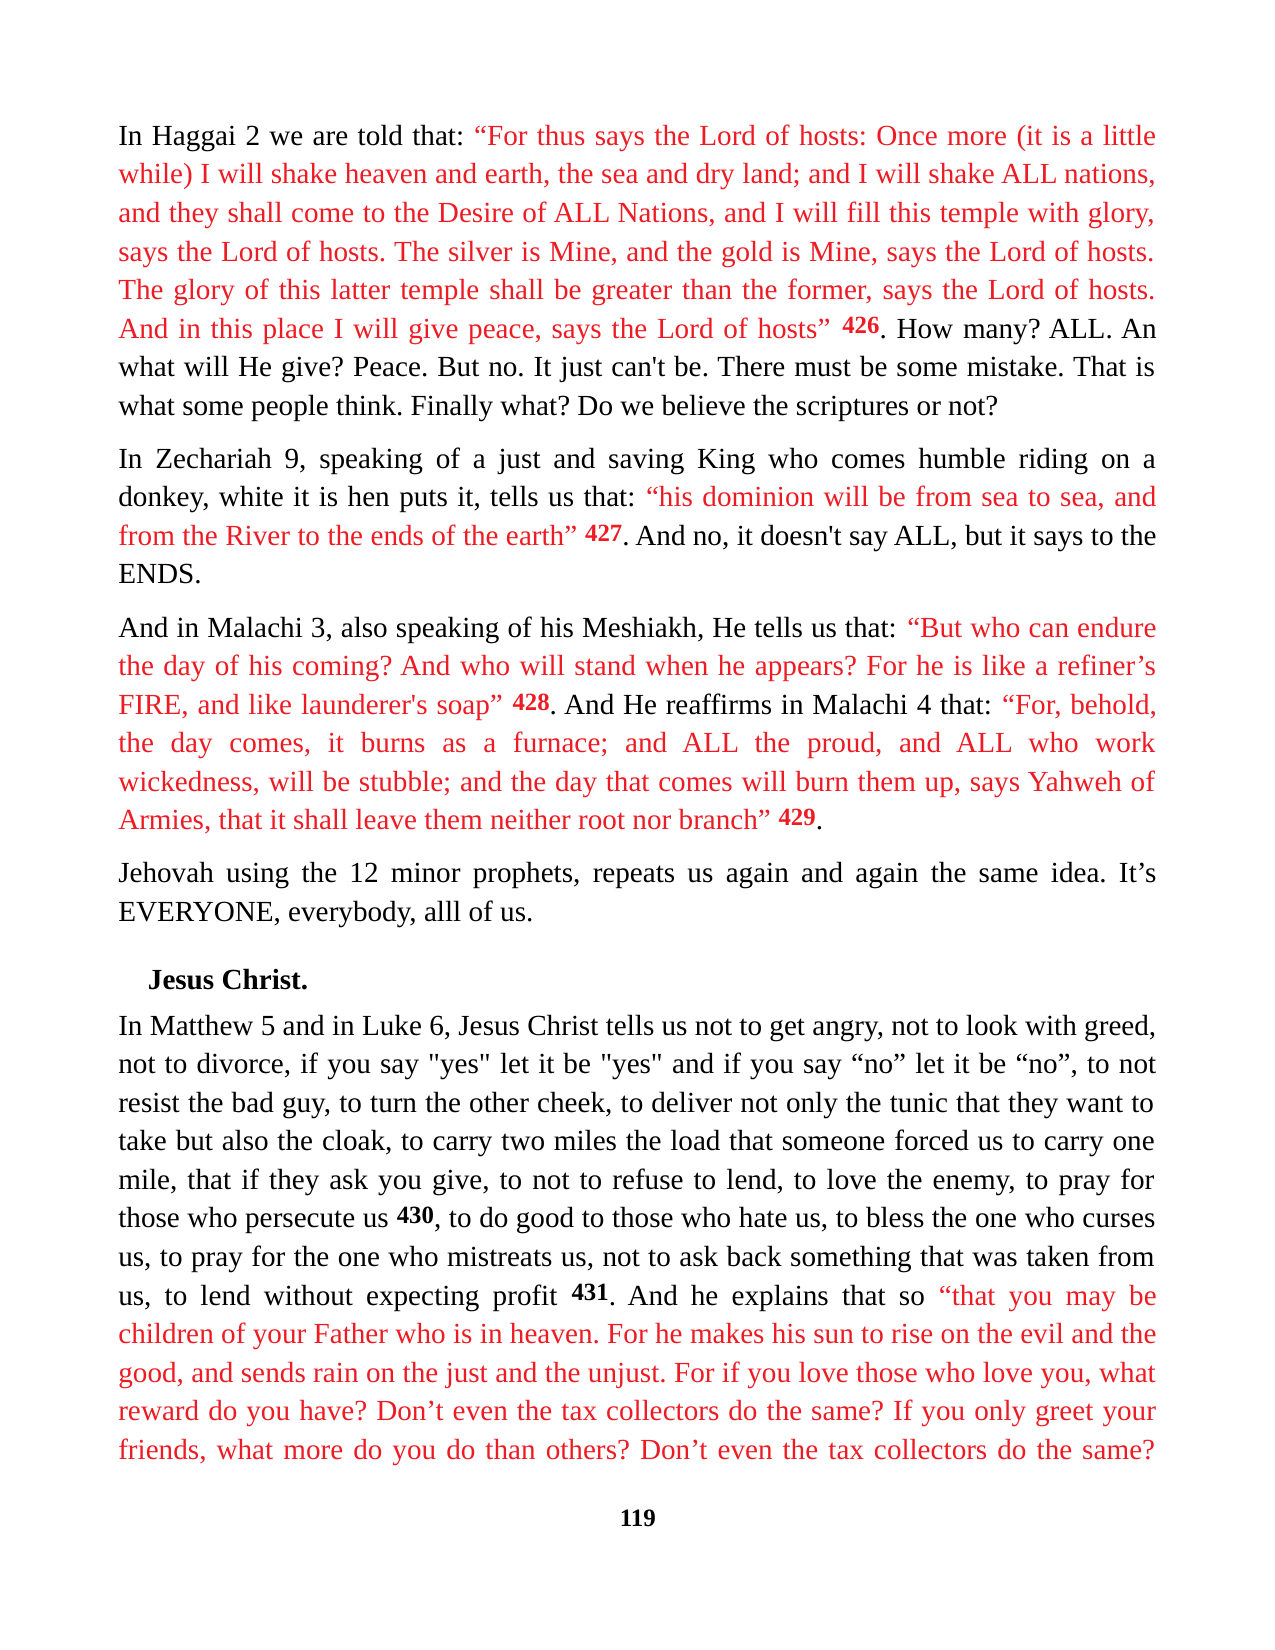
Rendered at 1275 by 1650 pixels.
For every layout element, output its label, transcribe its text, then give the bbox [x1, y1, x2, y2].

text In Zechariah 9, speaking of a just and saving King who comes humble riding on a donkey, white it is hen puts it, tells us that: “his dominion will be from sea to sea, and from the River to the ends of the earth” . And no, it doesn't say ALL, but it says to the ENDS. [118, 441, 1157, 590]
subtitle Jesus Christ. [148, 962, 1157, 995]
text In Matthew 5 and in Luke 6, Jesus Christ tells us not to get angry, not to look with greed, not to divorce, if you say "yes" let it be "yes" and if you say “no” let it be “no”, to not resist the bad guy, to turn the other cheek, to deliver not only the tunic that they want to take but also the cloak, to carry two miles the load that someone forced us to carry one mile, that if they ask you give, to not to refuse to lend, to love the enemy, to pray for those who persecute us , to do good to those who hate us, to bless the one who curses us, to pray for the one who mistreats us, not to ask back something that was taken from us, to lend without expecting profit . And he explains that so “that you may be children of your Father who is in heaven. For he makes his sun to rise on the evil and the good, and sends rain on the just and the unjust. For if you love those who love you, what reward do you have? Don’t even the tax collectors do the same? If you only greet your friends, what more do you do than others? Don’t even the tax collectors do the same? [118, 1008, 1157, 1465]
text And in Malachi 3, also speaking of his Meshiakh, He tells us that: “But who can endure the day of his coming? And who will stand when he appears? For he is like a refiner’s FIRE, and like launderer's soap” . And He reaffirms in Malachi 4 that: “For, behold, the day comes, it burns as a furnace; and ALL the proud, and ALL who work wickedness, will be stubble; and the day that comes will burn them up, says Yahweh of Armies, that it shall leave them neither root nor branch” . [118, 610, 1157, 836]
text In Haggai 2 we are told that: “For thus says the Lord of hosts: Once more (it is a little while) I will shake heaven and earth, the sea and dry land; and I will shake ALL nations, and they shall come to the Desire of ALL Nations, and I will fill this temple with glory, says the Lord of hosts. The silver is Mine, and the gold is Mine, says the Lord of hosts. The glory of this latter temple shall be greater than the former, says the Lord of hosts. And in this place I will give peace, says the Lord of hosts” . How many? ALL. An what will He give? Peace. But no. It just can't be. There must be some mistake. That is what some people think. Finally what? Do we believe the scriptures or not? [118, 118, 1157, 421]
text Jehovah using the 12 minor prophets, repeats us again and again the same idea. It’s EVERYONE, everybody, alll of us. [118, 856, 1157, 928]
